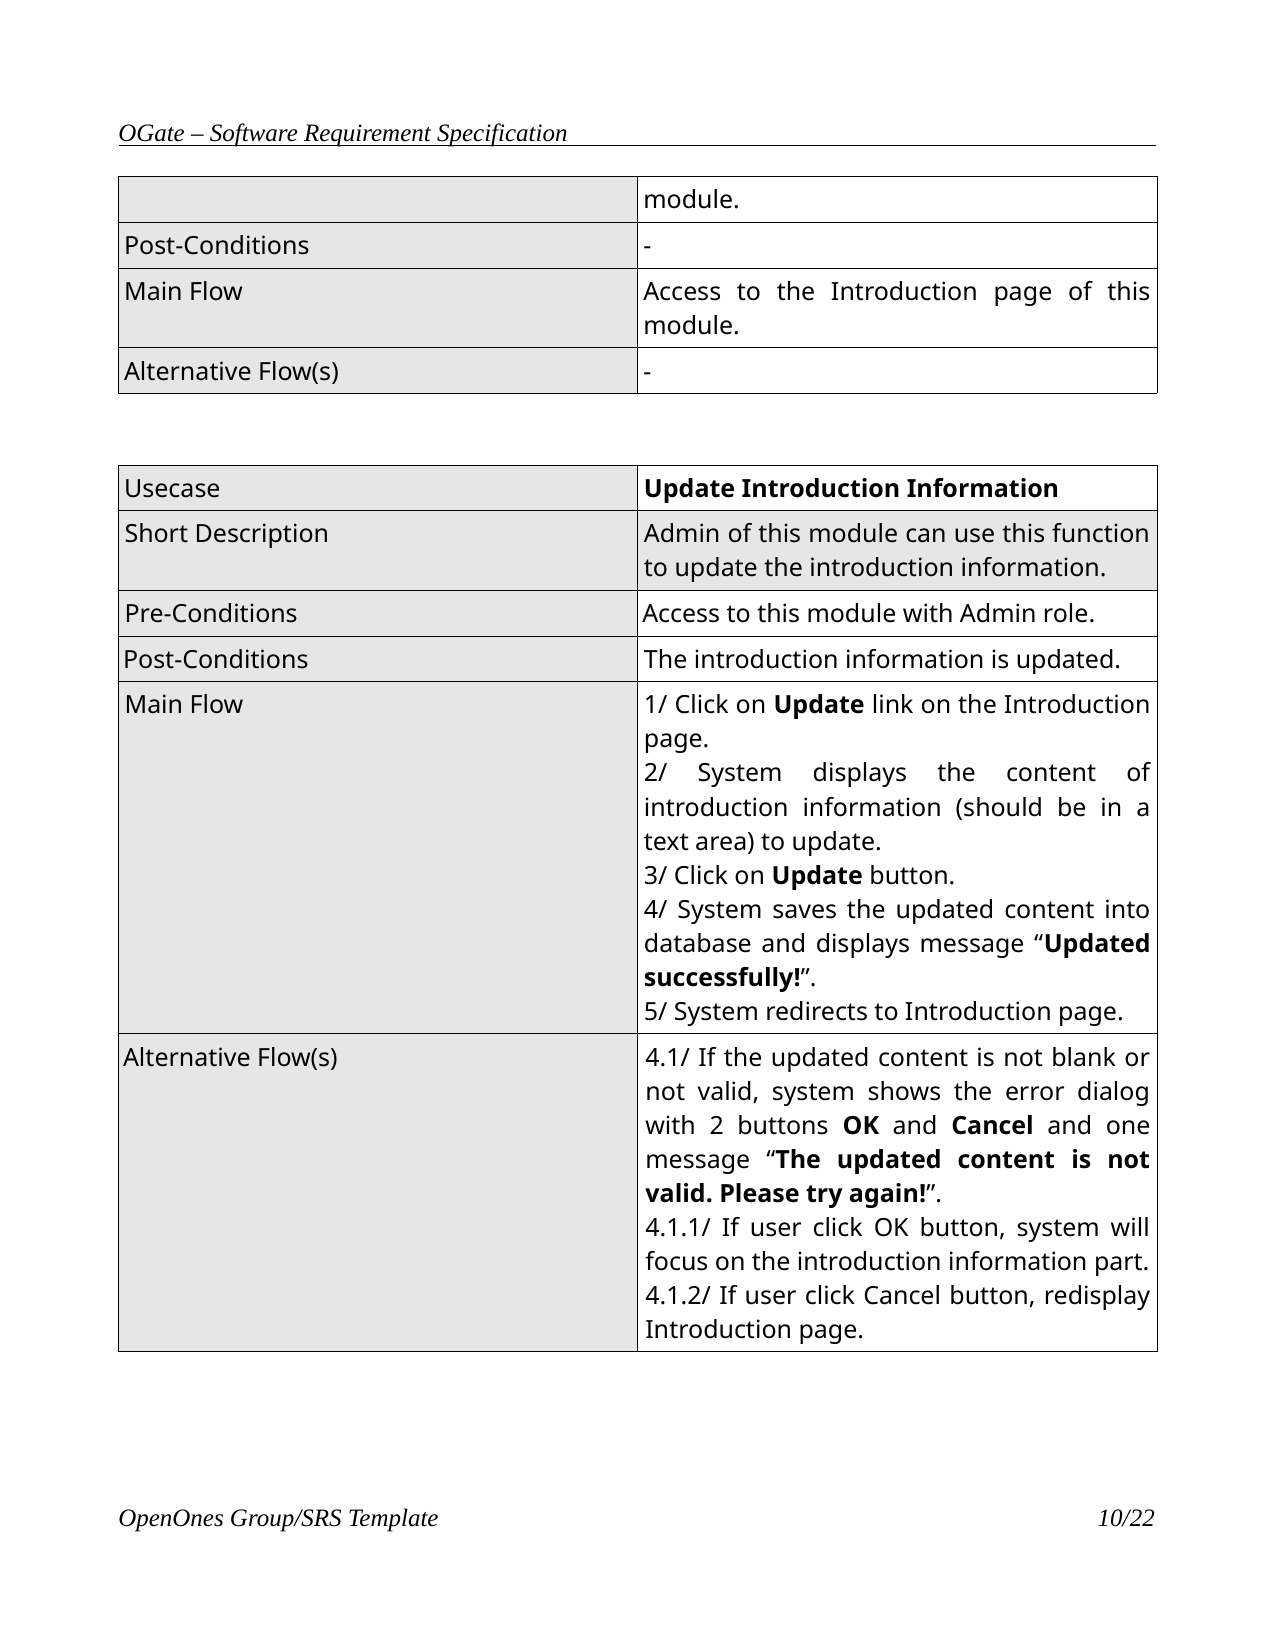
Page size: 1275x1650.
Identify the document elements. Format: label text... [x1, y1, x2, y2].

table_cell 1/ Click on Update link on the Introduction page. 2/ System displays the content of introduction information (should be in a text area) to update. 3/ Click on Update button. 4/ System saves the updated content into database and displays message “Updated successfully!”. 5/ System redirects to Introduction page. [638, 682, 1157, 1033]
table_cell Post-Conditions [119, 637, 637, 681]
table_cell [119, 177, 637, 222]
table_cell Alternative Flow(s) [119, 1034, 637, 1351]
table_header Usecase [119, 466, 637, 510]
table_cell Short Description [119, 511, 637, 590]
table_cell Access to this module with Admin role. [638, 591, 1157, 636]
table_cell - [638, 348, 1157, 393]
table_cell Pre-Conditions [119, 591, 637, 636]
table_cell Access to the Introduction page of this module. [638, 269, 1157, 347]
table_cell The introduction information is updated. [638, 637, 1157, 681]
table_cell Main Flow [119, 682, 637, 1033]
table_cell Admin of this module can use this function to update the introduction information. [638, 511, 1157, 590]
table_cell - [638, 223, 1157, 268]
table_cell 4.1/ If the updated content is not blank or not valid, system shows the error dialog with 2 buttons OK and Cancel and one message “The updated content is not valid. Please try again!”. 4.1.1/ If user click OK button, system will focus on the introduction information part. 4.1.2/ If user click Cancel button, redisplay Introduction page. [638, 1034, 1157, 1351]
table_cell Main Flow [119, 269, 637, 347]
table_cell Post-Conditions [119, 223, 637, 268]
table_header Update Introduction Information [638, 466, 1157, 510]
table_cell Alternative Flow(s) [119, 348, 637, 393]
table_cell module. [638, 177, 1157, 222]
